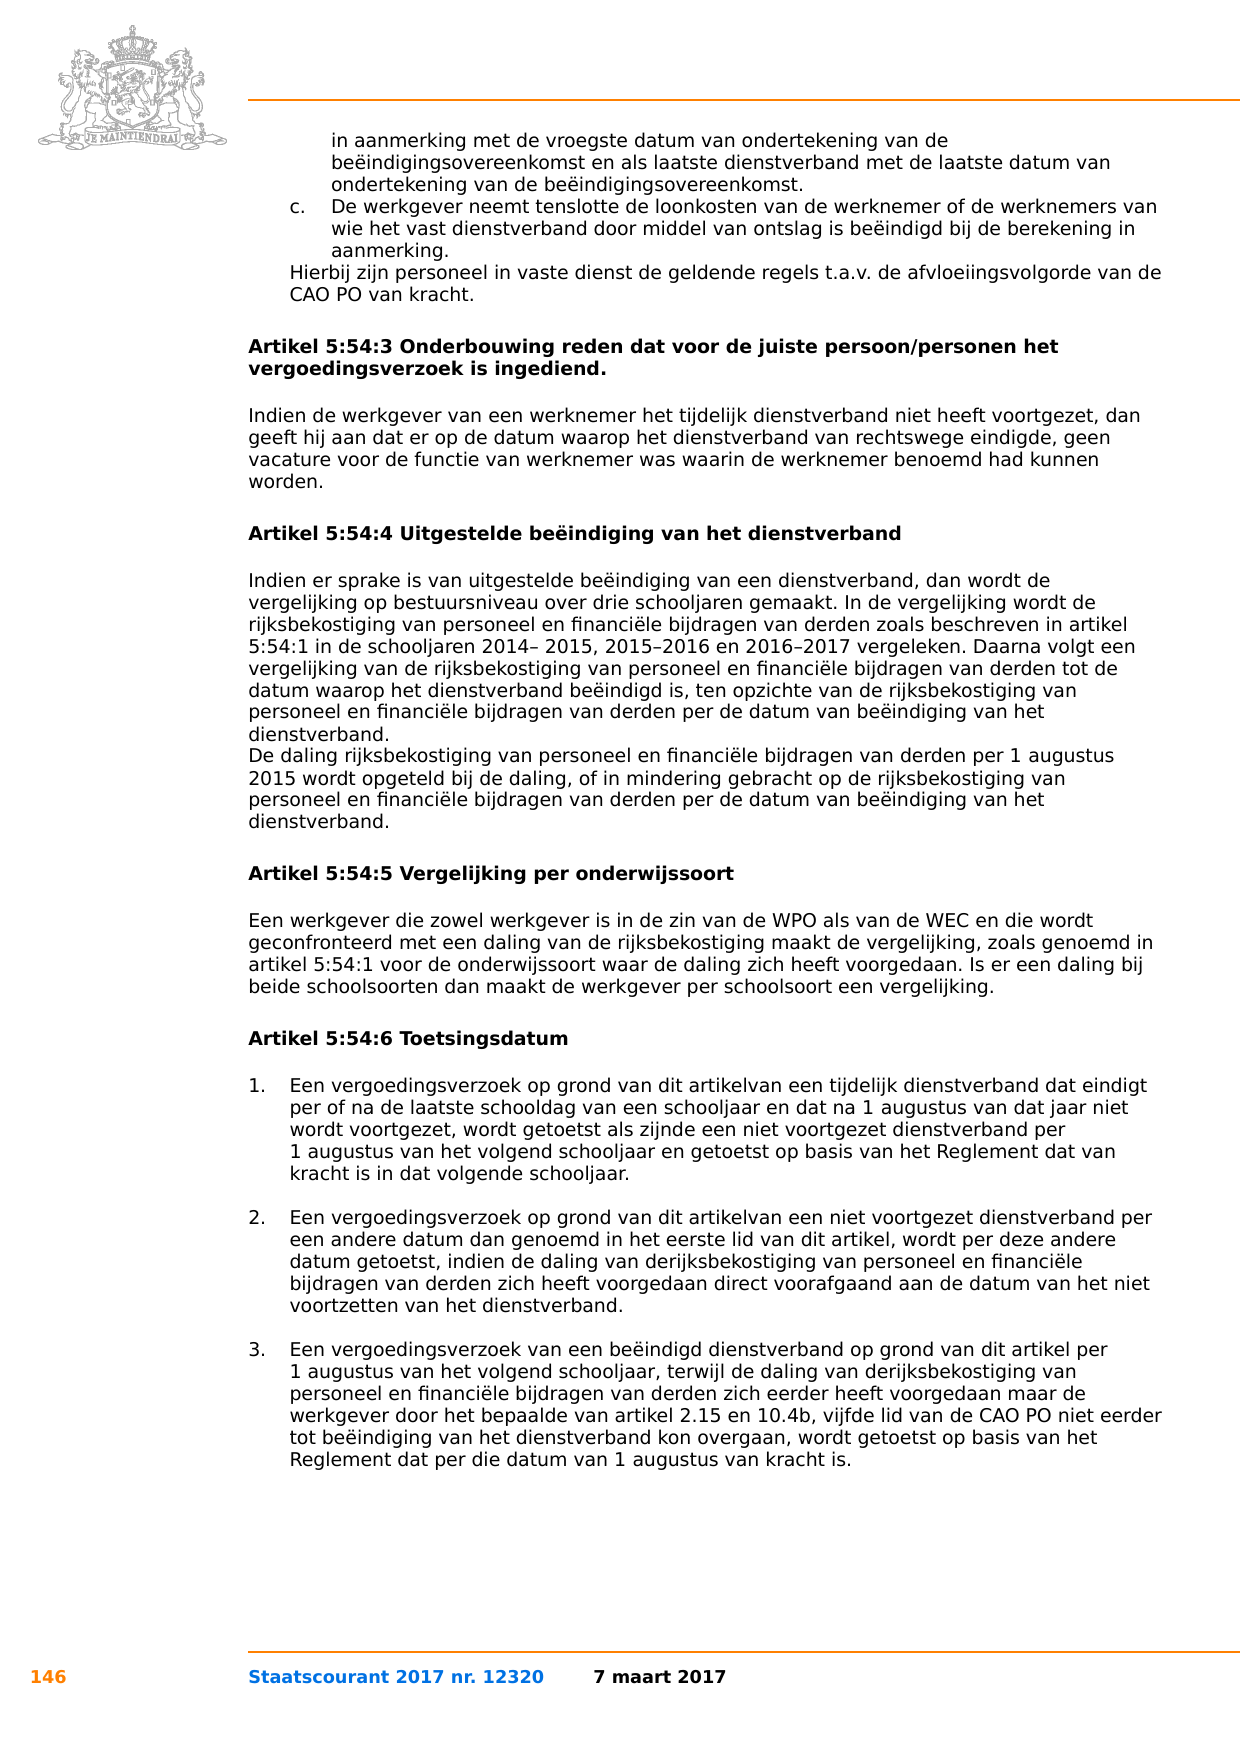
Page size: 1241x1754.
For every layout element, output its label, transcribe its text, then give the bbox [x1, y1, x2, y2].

text Indien er sprake is van uitgestelde beëindiging van een dienstverband, dan wordt de vergelijking op bestuursniveau over drie schooljaren gemaakt. In de vergelijking wordt de rijksbekostiging van personeel en financiële bijdragen van derden zoals beschreven in artikel 5:54:1 in de schooljaren 2014– 2015, 2015–2016 en 2016–2017 vergeleken. Daarna volgt een vergelijking van de rijksbekostiging van personeel en financiële bijdragen van derden tot de datum waarop het dienstverband beëindigd is, ten opzichte van de rijksbekostiging van personeel en financiële bijdragen van derden per de datum van beëindiging van het dienstverband. [248, 569, 1163, 745]
text De daling rijksbekostiging van personeel en financiële bijdragen van derden per 1 augustus 2015 wordt opgeteld bij de daling, of in mindering gebracht op de rijksbekostiging van personeel en financiële bijdragen van derden per de datum van beëindiging van het dienstverband. [248, 745, 1163, 833]
subtitle Artikel 5:54:6 Toetsingsdatum [248, 1028, 1163, 1050]
text Een werkgever die zowel werkgever is in de zin van de WPO als van de WEC en die wordt geconfronteerd met een daling van de rijksbekostiging maakt de vergelijking, zoals genoemd in artikel 5:54:1 voor de onderwijssoort waar de daling zich heeft voorgedaan. Is er een daling bij beide schoolsoorten dan maakt de werkgever per schoolsoort een vergelijking. [248, 910, 1163, 998]
text c. De werkgever neemt tenslotte de loonkosten van de werknemer of de werknemers van wie het vast dienstverband door middel van ontslag is beëindigd bij de berekening in aanmerking. [289, 196, 1163, 262]
picture [38, 25, 227, 150]
text 3. Een vergoedingsverzoek van een beëindigd dienstverband op grond van dit artikel per 1 augustus van het volgend schooljaar, terwijl de daling van derijksbekostiging van personeel en financiële bijdragen van derden zich eerder heeft voorgedaan maar de werkgever door het bepaalde van artikel 2.15 en 10.4b, vijfde lid van de CAO PO niet eerder tot beëindiging van het dienstverband kon overgaan, wordt getoetst op basis van het Reglement dat per die datum van 1 augustus van kracht is. [248, 1339, 1163, 1471]
text in aanmerking met de vroegste datum van ondertekening van de beëindigingsovereenkomst en als laatste dienstverband met de laatste datum van ondertekening van de beëindigingsovereenkomst. [289, 130, 1163, 196]
text Hierbij zijn personeel in vaste dienst de geldende regels t.a.v. de afvloeiingsvolgorde van de CAO PO van kracht. [289, 262, 1163, 306]
subtitle Artikel 5:54:4 Uitgestelde beëindiging van het dienstverband [248, 523, 1163, 544]
text Indien de werkgever van een werknemer het tijdelijk dienstverband niet heeft voortgezet, dan geeft hij aan dat er op de datum waarop het dienstverband van rechtswege eindigde, geen vacature voor de functie van werknemer was waarin de werknemer benoemd had kunnen worden. [248, 405, 1163, 493]
text 2. Een vergoedingsverzoek op grond van dit artikelvan een niet voortgezet dienstverband per een andere datum dan genoemd in het eerste lid van dit artikel, wordt per deze andere datum getoetst, indien de daling van derijksbekostiging van personeel en financiële bijdragen van derden zich heeft voorgedaan direct voorafgaand aan de datum van het niet voortzetten van het dienstverband. [248, 1207, 1163, 1317]
subtitle Artikel 5:54:3 Onderbouwing reden dat voor de juiste persoon/personen het vergoedingsverzoek is ingediend. [248, 336, 1163, 380]
text 1. Een vergoedingsverzoek op grond van dit artikelvan een tijdelijk dienstverband dat eindigt per of na de laatste schooldag van een schooljaar en dat na 1 augustus van dat jaar niet wordt voortgezet, wordt getoetst als zijnde een niet voortgezet dienstverband per 1 augustus van het volgend schooljaar en getoetst op basis van het Reglement dat van kracht is in dat volgende schooljaar. [248, 1075, 1163, 1185]
subtitle Artikel 5:54:5 Vergelijking per onderwijssoort [248, 863, 1163, 885]
